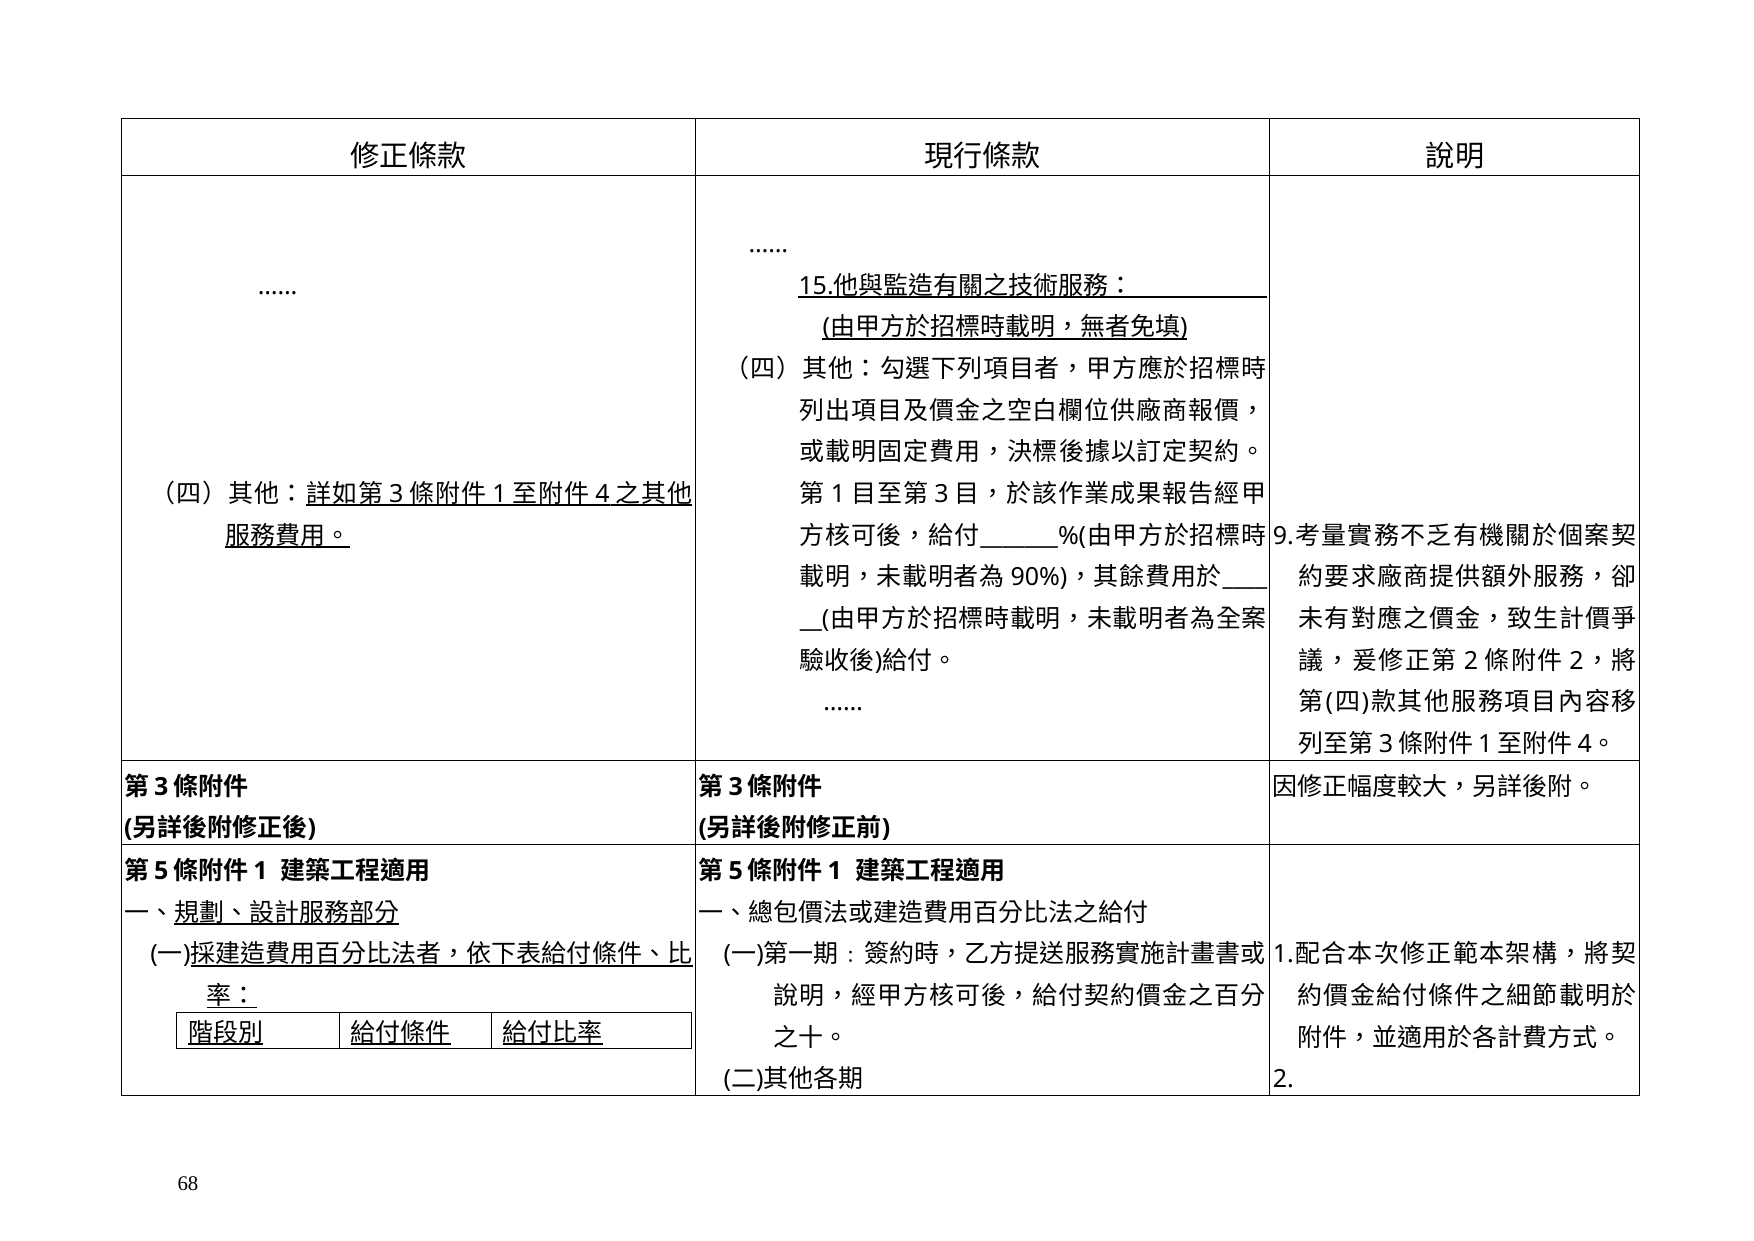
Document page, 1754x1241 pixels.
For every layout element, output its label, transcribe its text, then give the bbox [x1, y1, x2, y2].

table_cell 9.考量實務不乏有機關於個案契約要求廠商提供額外服務，卻未有對應之價金，致生計價爭議，爰修正第2條附件2，將第(四)款其他服務項目內容移列至第3條附件1至附件4。 [1270, 176, 1639, 760]
table_cell 第5條附件1 建築工程適用 一、規劃、設計服務部分 (一)採建造費用百分比法者，依下表給付條件、比率： [122, 845, 695, 1095]
table_header 給付條件 [340, 1013, 491, 1048]
table_header 說明 [1270, 119, 1639, 175]
table_header 修正條款 [122, 119, 695, 175]
table_cell 第3條附件 (另詳後附修正後) [122, 761, 695, 844]
table_cell 第3條附件 (另詳後附修正前) [696, 761, 1269, 844]
table_cell 第5條附件1 建築工程適用 一、總包價法或建造費用百分比法之給付 (一)第一期﹕簽約時，乙方提送服務實施計畫書或說明，經甲方核可後，給付契約價金之百分之十。 (二)其他各期 [696, 845, 1269, 1095]
table_header 階段別 [177, 1013, 339, 1048]
table_header 現行條款 [696, 119, 1269, 175]
table_cell 因修正幅度較大，另詳後附。 [1270, 761, 1639, 844]
table_cell …… 15.他與監造有關之技術服務：____________(由甲方於招標時載明，無者免填) （四）其他：勾選下列項目者，甲方應於招標時列出項目及價金之空白欄位供廠商報價，或載明固定費用，決標後據以訂定契約。第1目至第3目，於該作業成果報告經甲方核可後，給付_______%(由甲方於招標時載明，未載明者為90%)，其餘費用於______(由甲方於招標時載明，未載明者為全案驗收後)給付。 …… [696, 176, 1269, 760]
table_cell 1.配合本次修正範本架構，將契約價金給付條件之細節載明於附件，並適用於各計費方式。 2. [1270, 845, 1639, 1095]
table_cell …… （四）其他：詳如第3條附件1至附件4之其他服務費用。 [122, 176, 695, 760]
table_header 給付比率 [492, 1013, 691, 1048]
